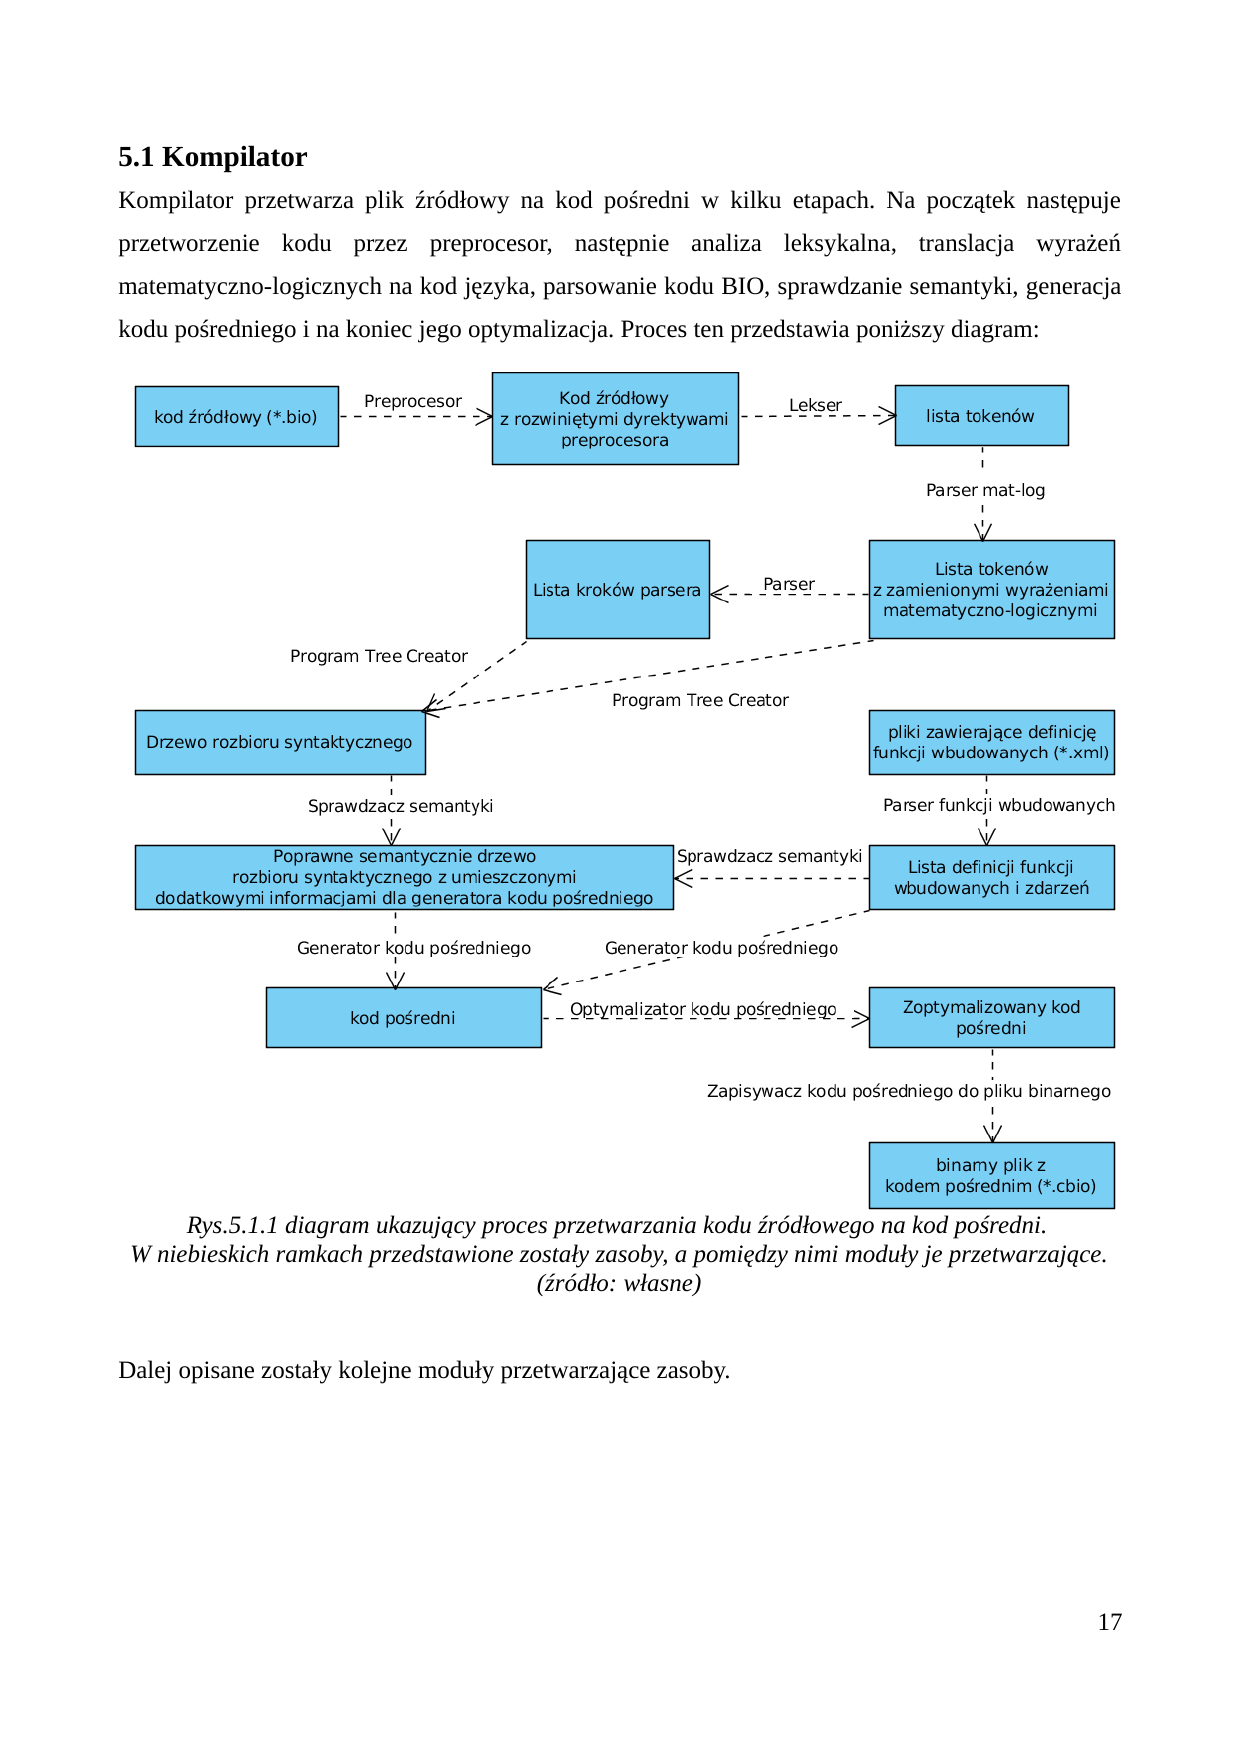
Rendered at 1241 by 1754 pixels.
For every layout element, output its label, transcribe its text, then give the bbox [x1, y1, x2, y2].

subtitle 5.1 Kompilator [118, 139, 1122, 172]
text Dalej opisane zostały kolejne moduły przetwarzające zasoby. [118, 1355, 1122, 1383]
picture [118, 372, 1123, 1211]
text Rys.5.1.1 diagram ukazujący proces przetwarzania kodu źródłowego na kod pośredni. W niebieskich ramkach przedstawione zostały zasoby, a pomiędzy nimi moduły je przetwarzające. (źródło: własne) [118, 1211, 1122, 1297]
text Kompilator przetwarza plik źródłowy na kod pośredni w kilku etapach. Na początek następuje przetworzenie kodu przez preprocesor, następnie analiza leksykalna, translacja wyrażeń matematyczno-logicznych na kod języka, parsowanie kodu BIO, sprawdzanie semantyki, generacja kodu pośredniego i na koniec jego optymalizacja. Proces ten przedstawia poniższy diagram: [118, 185, 1122, 343]
